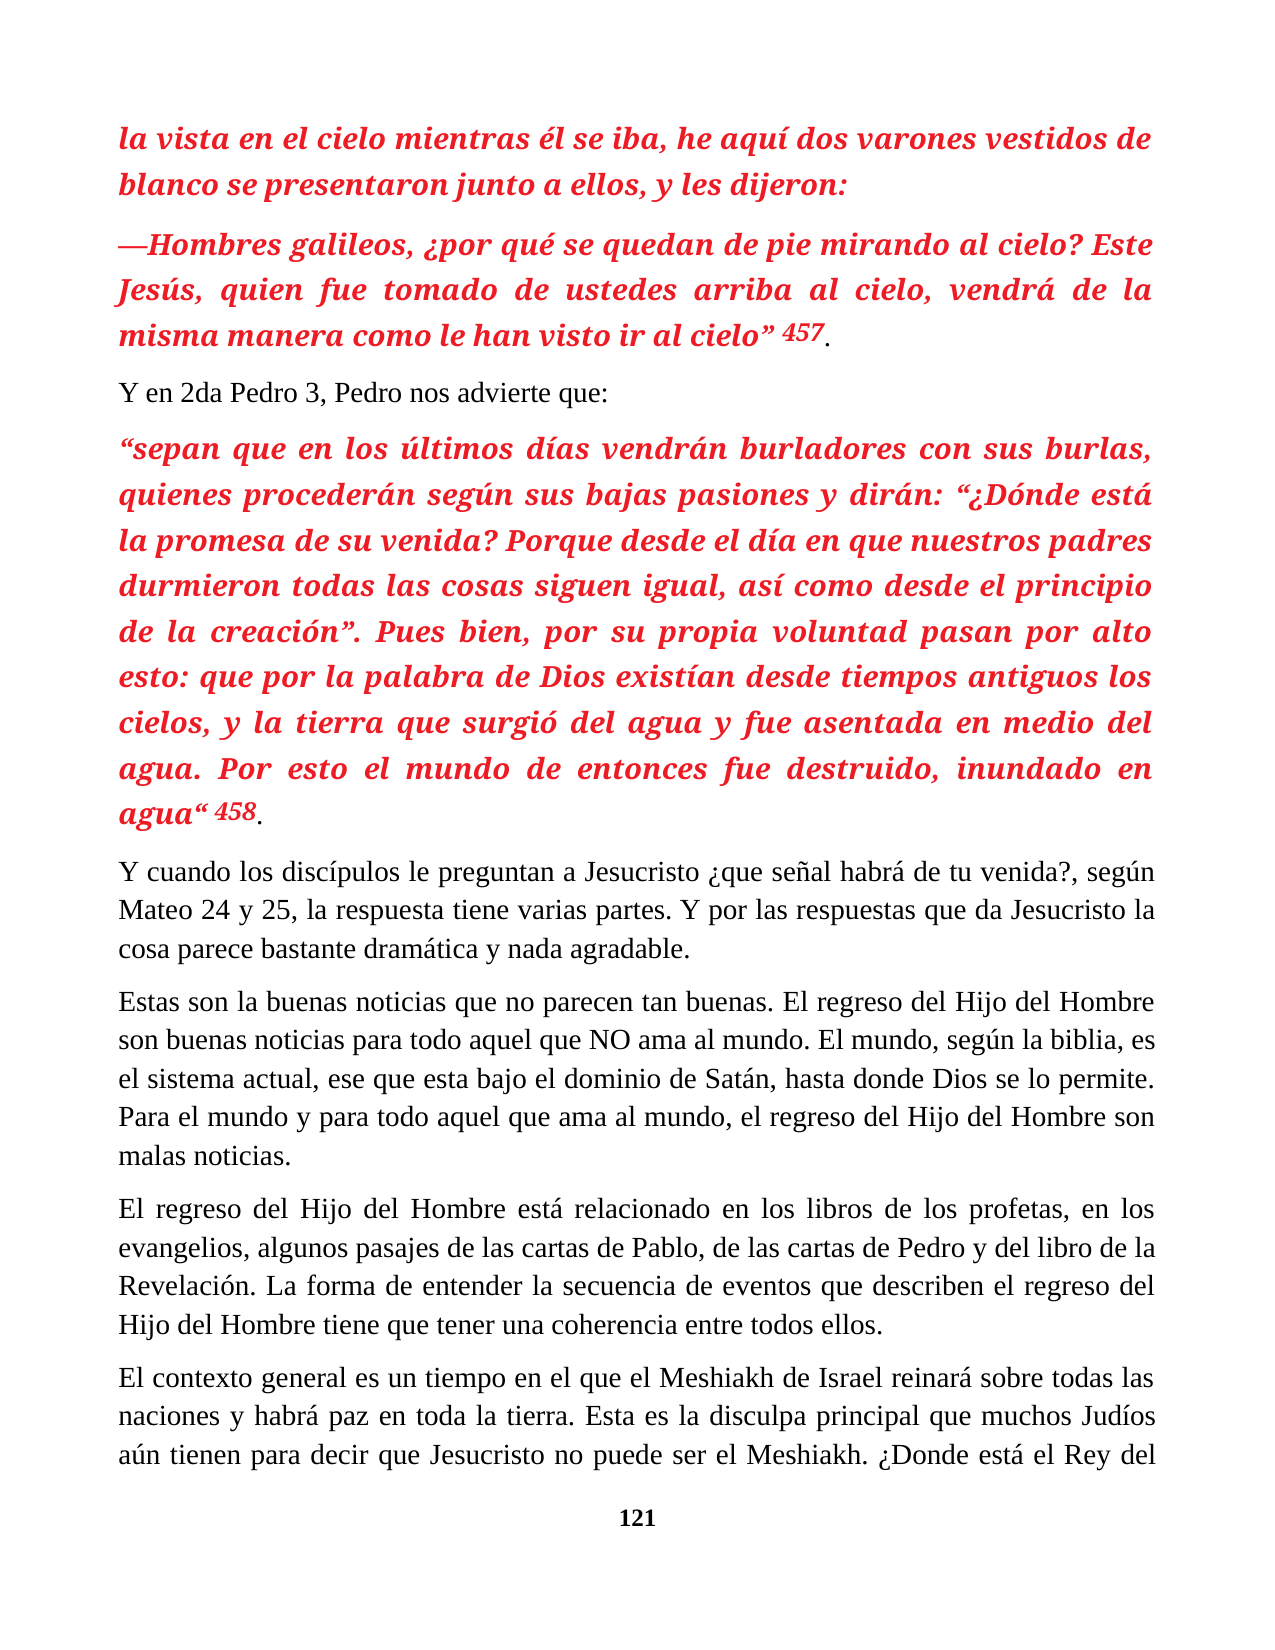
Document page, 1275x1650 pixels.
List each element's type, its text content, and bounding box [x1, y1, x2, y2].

text —Hombres galileos, ¿por qué se quedan de pie mirando al cielo? Este Jesús, quien fue tomado de ustedes arriba al cielo, vendrá de la misma manera como le han visto ir al cielo” . [118, 224, 1157, 355]
text El regreso del Hijo del Hombre está relacionado en los libros de los profetas, en los evangelios, algunos pasajes de las cartas de Pablo, de las cartas de Pedro y del libro de la Revelación. La forma de entender la secuencia de eventos que describen el regreso del Hijo del Hombre tiene que tener una coherencia entre todos ellos. [118, 1191, 1157, 1340]
text Estas son la buenas noticias que no parecen tan buenas. El regreso del Hijo del Hombre son buenas noticias para todo aquel que NO ama al mundo. El mundo, según la biblia, es el sistema actual, ese que esta bajo el dominio de Satán, hasta donde Dios se lo permite. Para el mundo y para todo aquel que ama al mundo, el regreso del Hijo del Hombre son malas noticias. [118, 984, 1157, 1172]
text la vista en el cielo mientras él se iba, he aquí dos varones vestidos de blanco se presentaron junto a ellos, y les dijeron: [118, 118, 1157, 203]
text Y cuando los discípulos le preguntan a Jesucristo ¿que señal habrá de tu venida?, según Mateo 24 y 25, la respuesta tiene varias partes. Y por las respuestas que da Jesucristo la cosa parece bastante dramática y nada agradable. [118, 854, 1157, 964]
text “sepan que en los últimos días vendrán burladores con sus burlas, quienes procederán según sus bajas pasiones y dirán: “¿Dónde está la promesa de su venida? Porque desde el día en que nuestros padres durmieron todas las cosas siguen igual, así como desde el principio de la creación”. Pues bien, por su propia voluntad pasan por alto esto: que por la palabra de Dios existían desde tiempos antiguos los cielos, y la tierra que surgió del agua y fue asentada en medio del agua. Por esto el mundo de entonces fue destruido, inundado en agua“ . [118, 428, 1157, 833]
text Y en 2da Pedro 3, Pedro nos advierte que: [118, 375, 1157, 409]
text El contexto general es un tiempo en el que el Meshiakh de Israel reinará sobre todas las naciones y habrá paz en toda la tierra. Esta es la disculpa principal que muchos Judíos aún tienen para decir que Jesucristo no puede ser el Meshiakh. ¿Donde está el Rey del [118, 1360, 1157, 1471]
